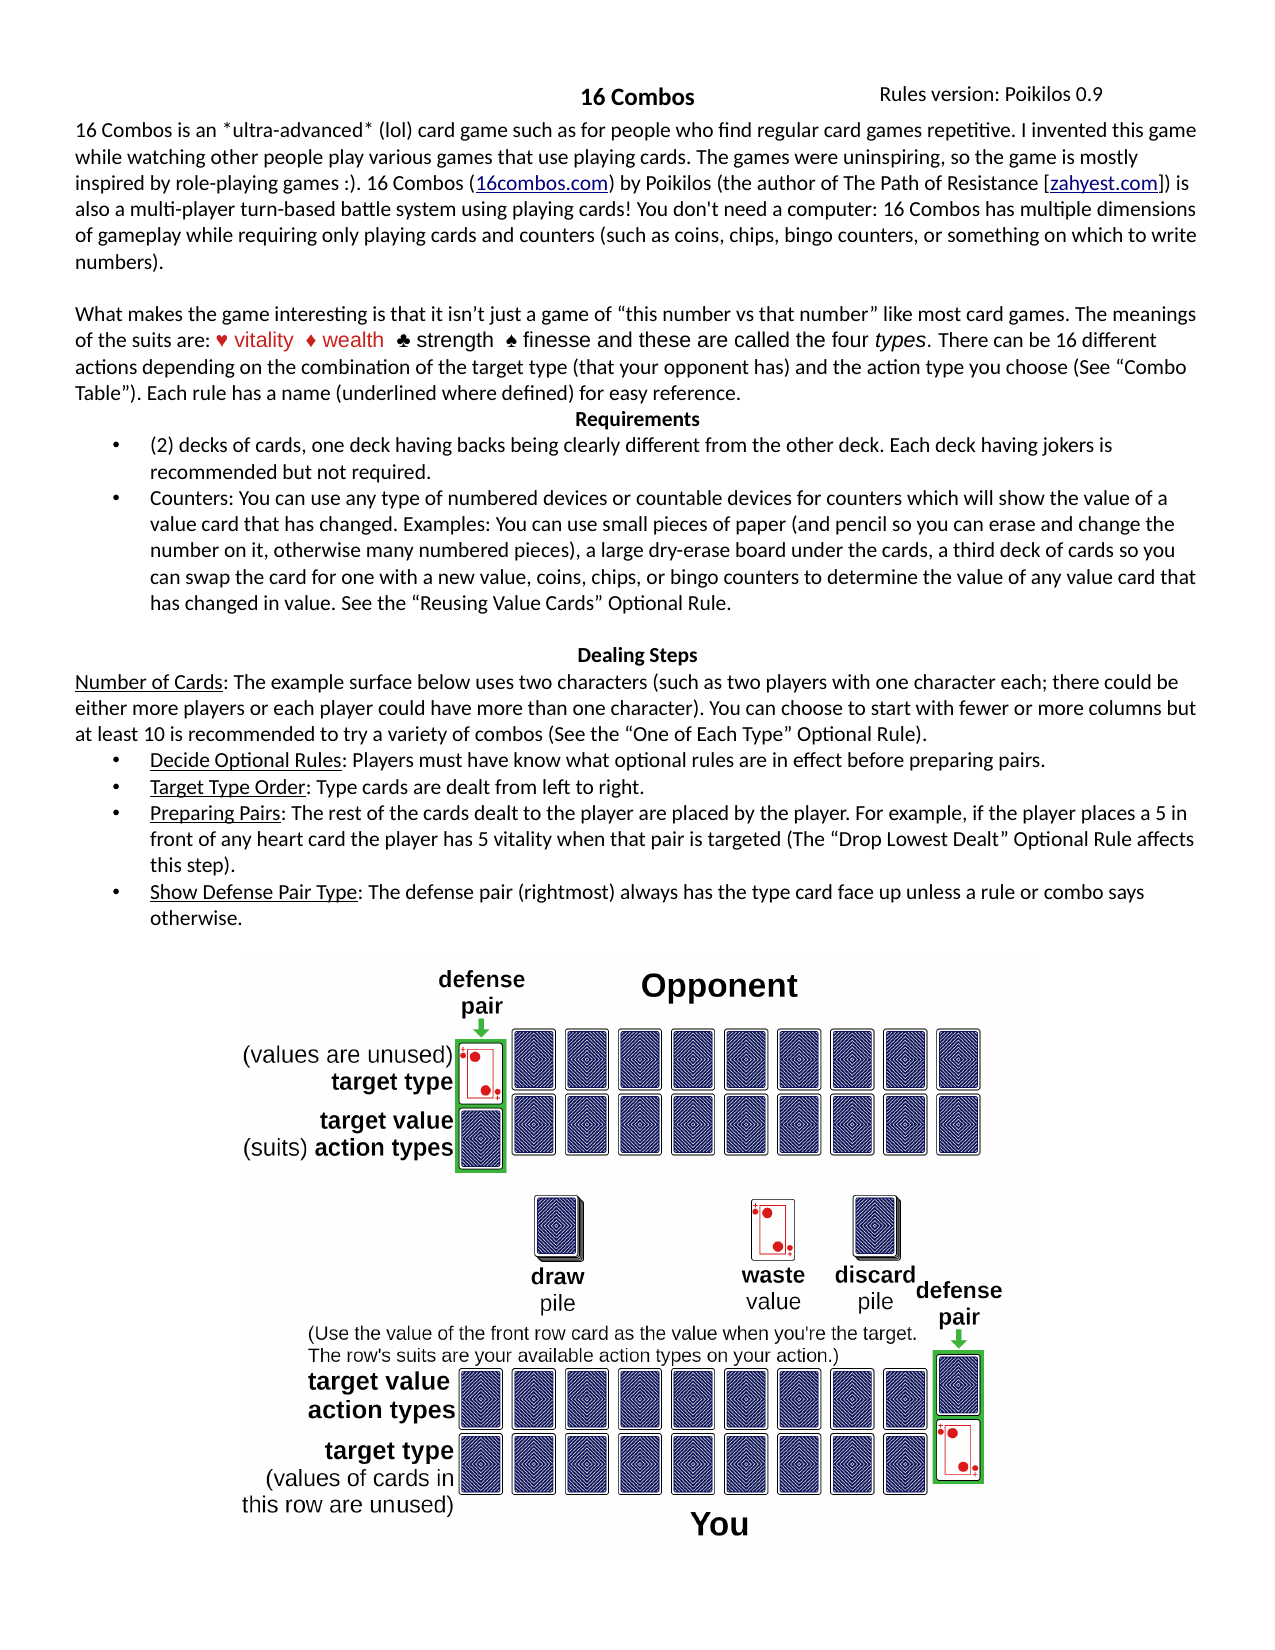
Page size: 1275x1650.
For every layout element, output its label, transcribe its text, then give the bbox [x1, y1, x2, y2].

text What makes the game interesting is that it isn’t just a game of “this number vs that number” like most card games. The meanings of the suits are: ♥ vitality ♦ wealth ♣ strength ♠ finesse and these are called the four types. There can be 16 different actions depending on the combination of the target type (that your opponent has) and the action type you choose (See “Combo Table”). Each rule has a name (underlined where defined) for easy reference. [75, 301, 1200, 406]
text Requirements [75, 406, 1200, 432]
table_header Rules version: Poikilos 0.9 [788, 75, 1200, 117]
list Counters: You can use any type of numbered devices or countable devices for counters which will show the value of a value card that has changed. Examples: You can use small pieces of paper (and pencil so you can erase and change the number on it, otherwise many numbered pieces), a large dry-erase board under the cards, a third deck of cards so you can swap the card for one with a new value, coins, chips, or bingo counters to determine the value of any value card that has changed in value. See the “Reusing Value Cards” Optional Rule. [112, 484, 1200, 616]
text Number of Cards: The example surface below uses two characters (such as two players with one character each; there could be either more players or each player could have more than one character). You can choose to start with fewer or more columns but at least 10 is recommended to try a variety of combos (See the “One of Each Type” Optional Rule). [75, 668, 1200, 747]
picture [240, 958, 1035, 1555]
list Preparing Pairs: The rest of the cards dealt to the player are placed by the player. For example, if the player places a 5 in front of any heart card the player has 5 vitality when that pair is targeted (The “Drop Lowest Dealt” Optional Rule affects this step). [112, 799, 1200, 878]
text 16 Combos is an *ultra-advanced* (lol) card game such as for people who find regular card games repetitive. I invented this game while watching other people play various games that use playing cards. The games were uninspiring, so the game is mostly inspired by role-playing games :). 16 Combos (16combos.com) by Poikilos (the author of The Path of Resistance [zahyest.com]) is also a multi-player turn-based battle system using playing cards! You don't need a computer: 16 Combos has multiple dimensions of gameplay while requiring only playing cards and counters (such as coins, chips, bingo counters, or something on which to write numbers). [75, 117, 1200, 274]
text Dealing Steps [75, 642, 1200, 668]
list Show Defense Pair Type: The defense pair (rightmost) always has the type card face up unless a rule or combo says otherwise. [112, 878, 1200, 931]
list (2) decks of cards, one deck having backs being clearly different from the other deck. Each deck having jokers is recommended but not required. [112, 432, 1200, 484]
table_header [75, 75, 487, 117]
table_header 16 Combos [488, 75, 787, 117]
list Target Type Order: Type cards are dealt from left to right. [112, 773, 1200, 799]
list Decide Optional Rules: Players must have know what optional rules are in effect before preparing pairs. [112, 747, 1200, 773]
